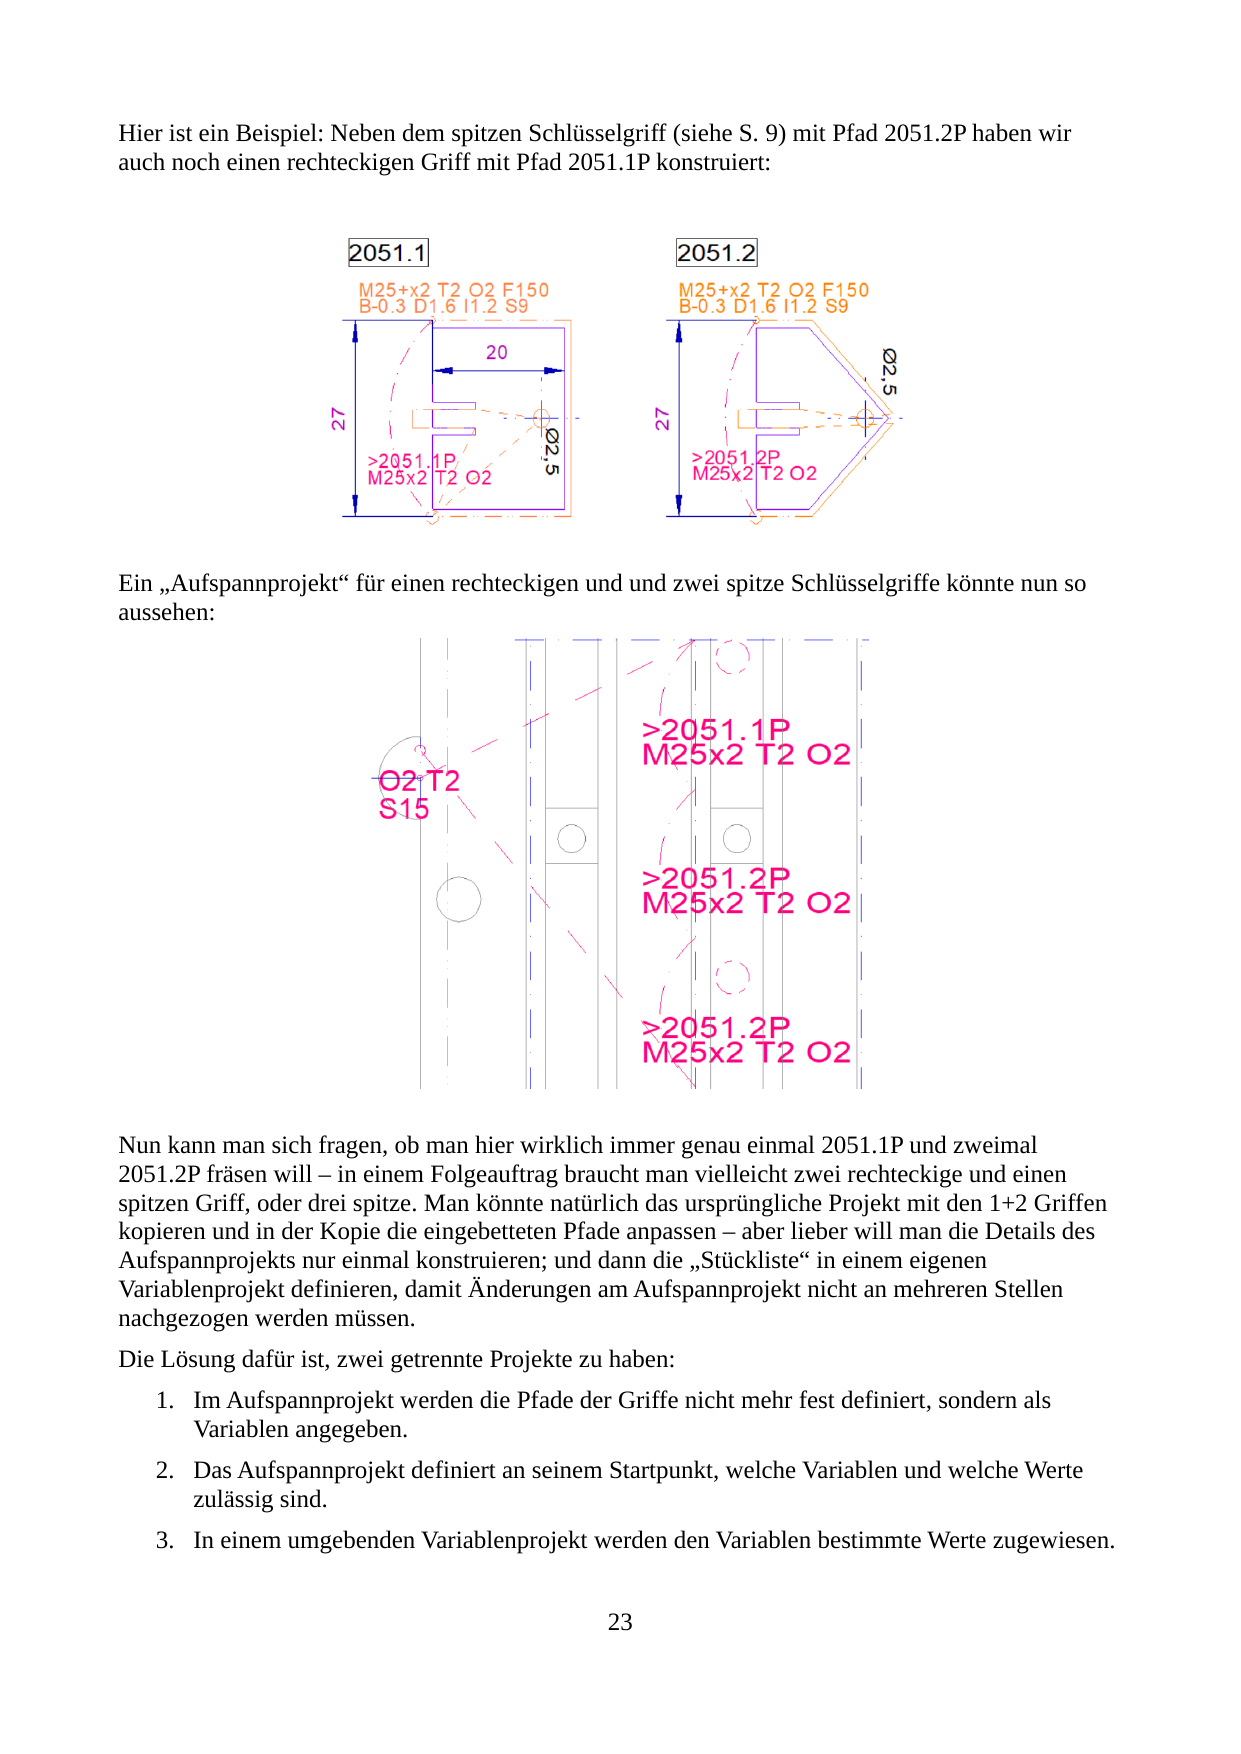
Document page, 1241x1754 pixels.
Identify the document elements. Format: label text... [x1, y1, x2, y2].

text Nun kann man sich fragen, ob man hier wirklich immer genau einmal 2051.1P und zweimal 2051.2P fräsen will – in einem Folgeauftrag braucht man vielleicht zwei rechteckige und einen spitzen Griff, oder drei spitze. Man könnte natürlich das ursprüngliche Projekt mit den 1+2 Griffen kopieren und in der Kopie die eingebetteten Pfade anpassen – aber lieber will man die Details des Aufspannprojekts nur einmal konstruieren; und dann die „Stückliste“ in einem eigenen Variablenprojekt definieren, damit Änderungen am Aufspannprojekt nicht an mehreren Stellen nachgezogen werden müssen. [118, 1130, 1122, 1331]
list In einem umgebenden Variablenprojekt werden den Variablen bestimmte Werte zugewiesen. [156, 1525, 1122, 1554]
text Ein „Aufspannprojekt“ für einen rechteckigen und und zwei spitze Schlüsselgriffe könnte nun so aussehen: [118, 568, 1122, 626]
list Das Aufspannprojekt definiert an seinem Startpunkt, welche Variablen und welche Werte zulässig sind. [156, 1455, 1122, 1513]
text Hier ist ein Beispiel: Neben dem spitzen Schlüsselgriff (siehe S. 8) mit Pfad 2051.2P haben wir auch noch einen rechteckigen Griff mit Pfad 2051.1P konstruiert: [118, 118, 1122, 176]
text Die Lösung dafür ist, zwei getrennte Projekte zu haben: [118, 1344, 1122, 1373]
list Im Aufspannprojekt werden die Pfade der Griffe nicht mehr fest definiert, sondern als Variablen angegeben. [156, 1385, 1122, 1443]
